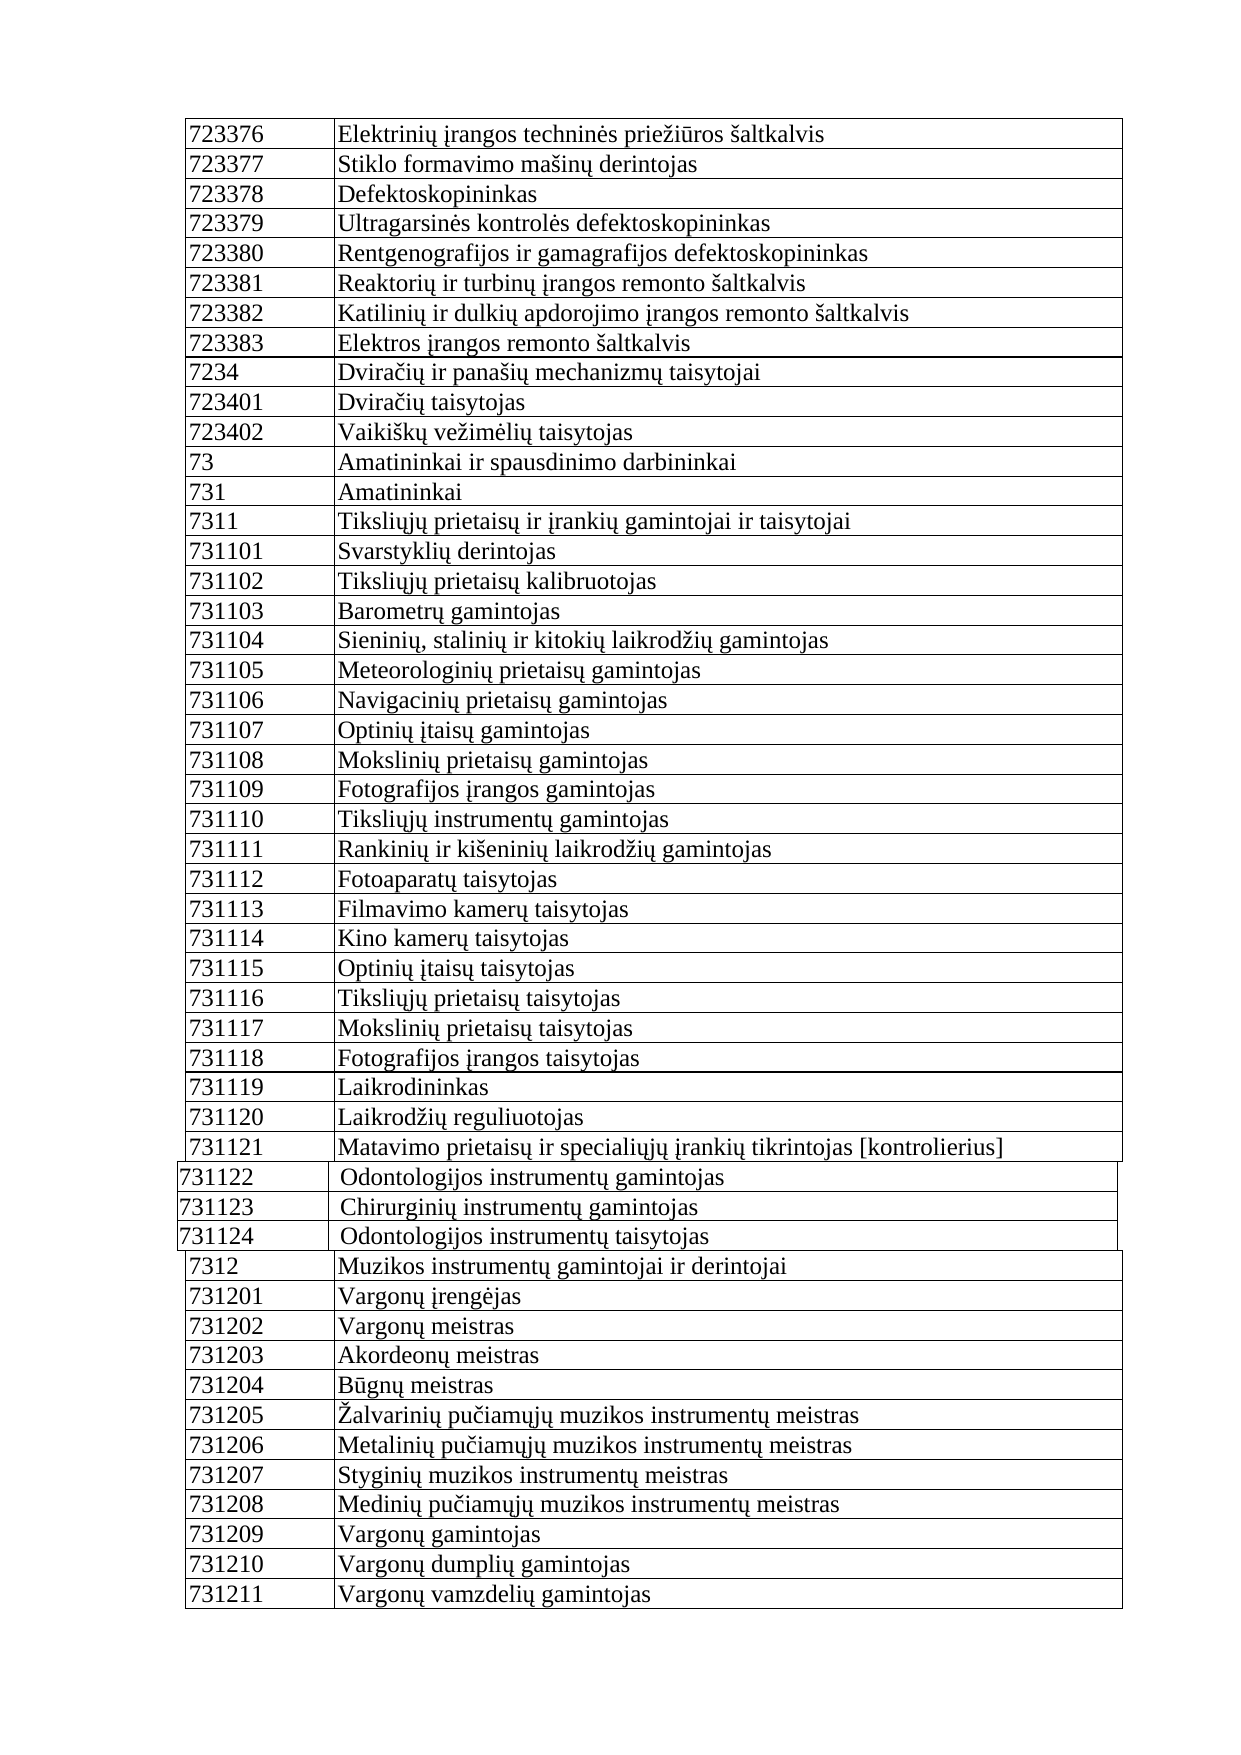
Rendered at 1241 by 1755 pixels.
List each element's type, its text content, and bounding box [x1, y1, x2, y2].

table_cell [177, 416, 185, 446]
table_cell [177, 625, 185, 654]
table_cell [177, 893, 185, 922]
table_cell Matavimo prietaisų ir specialiųjų įrankių tikrintojas [kontrolierius] [335, 1132, 1122, 1161]
table_cell 731108 [186, 745, 334, 773]
table_cell Chirurginių instrumentų gamintojas [329, 1192, 1117, 1220]
table_cell Elektrinių įrangos techninės priežiūros šaltkalvis [335, 119, 1122, 148]
table_cell [177, 684, 185, 714]
table_cell [177, 1429, 185, 1459]
table_cell [177, 744, 185, 773]
table_cell 723402 [186, 417, 334, 446]
table_cell Odontologijos instrumentų taisytojas [329, 1221, 1117, 1250]
table_cell [177, 1310, 185, 1339]
table_cell 731204 [186, 1370, 334, 1399]
table_cell 723378 [186, 179, 334, 207]
table_cell [177, 952, 185, 982]
table_cell [177, 923, 185, 952]
table_cell 723401 [186, 387, 334, 416]
table_cell 731207 [186, 1460, 334, 1488]
table_cell Žalvarinių pučiamųjų muzikos instrumentų meistras [335, 1400, 1122, 1429]
table_cell [177, 565, 185, 595]
table_cell 731111 [186, 834, 334, 863]
table_cell 731115 [186, 953, 334, 982]
table_cell Rankinių ir kišeninių laikrodžių gamintojas [335, 834, 1122, 863]
table_cell Barometrų gamintojas [335, 596, 1122, 624]
table_cell 731210 [186, 1549, 334, 1578]
table_cell 7312 [186, 1251, 334, 1280]
table_cell 731209 [186, 1519, 334, 1548]
table_cell 731102 [186, 566, 334, 595]
table_cell [177, 356, 185, 386]
table_cell Tiksliųjų prietaisų ir įrankių gamintojai ir taisytojai [335, 506, 1122, 535]
table_cell [177, 118, 185, 148]
table_cell Vargonų dumplių gamintojas [335, 1549, 1122, 1578]
table_cell Vargonų vamzdelių gamintojas [335, 1579, 1122, 1608]
table_cell [177, 535, 185, 565]
table_cell Ultragarsinės kontrolės defektoskopininkas [335, 209, 1122, 237]
table_cell [177, 1251, 185, 1280]
table_cell 723376 [186, 119, 334, 148]
table_cell 723383 [186, 328, 334, 356]
table_cell [1118, 1162, 1122, 1191]
table_cell 731123 [178, 1192, 328, 1220]
table_cell [177, 1012, 185, 1042]
table_cell [177, 148, 185, 178]
table_cell Tiksliųjų instrumentų gamintojas [335, 804, 1122, 833]
table_cell [177, 446, 185, 476]
table_cell [177, 178, 185, 207]
table_cell Svarstyklių derintojas [335, 536, 1122, 565]
table_cell [177, 1280, 185, 1310]
table_cell 731121 [186, 1132, 334, 1161]
table_cell [177, 1459, 185, 1488]
table_cell 7234 [186, 358, 334, 386]
table_cell Amatininkai ir spausdinimo darbininkai [335, 447, 1122, 476]
table_cell Styginių muzikos instrumentų meistras [335, 1460, 1122, 1488]
table_cell Elektros įrangos remonto šaltkalvis [335, 328, 1122, 356]
table_cell [177, 1042, 185, 1071]
table_cell [177, 1369, 185, 1399]
table_cell Būgnų meistras [335, 1370, 1122, 1399]
table_cell Vargonų meistras [335, 1311, 1122, 1339]
table_cell Meteorologinių prietaisų gamintojas [335, 655, 1122, 684]
table_cell [177, 297, 185, 327]
table_cell [177, 1548, 185, 1578]
table_cell 731109 [186, 775, 334, 803]
table_cell Fotoaparatų taisytojas [335, 864, 1122, 893]
table_cell 731120 [186, 1102, 334, 1131]
table_cell Amatininkai [335, 477, 1122, 505]
table_cell [177, 595, 185, 624]
table_cell Muzikos instrumentų gamintojai ir derintojai [335, 1251, 1122, 1280]
table_cell 731113 [186, 894, 334, 922]
table_cell Defektoskopininkas [335, 179, 1122, 207]
table_cell [177, 505, 185, 535]
table_cell [177, 714, 185, 744]
table_cell Fotografijos įrangos gamintojas [335, 775, 1122, 803]
table_cell Akordeonų meistras [335, 1341, 1122, 1369]
table_cell 731211 [186, 1579, 334, 1608]
table_cell Kino kamerų taisytojas [335, 924, 1122, 952]
table_cell Mokslinių prietaisų taisytojas [335, 1013, 1122, 1042]
table_cell 731106 [186, 685, 334, 714]
table_cell 731205 [186, 1400, 334, 1429]
table_cell [177, 803, 185, 833]
table_cell [177, 654, 185, 684]
table_cell 723377 [186, 149, 334, 178]
table_cell [177, 833, 185, 863]
table_cell 731201 [186, 1281, 334, 1310]
table_cell Optinių įtaisų taisytojas [335, 953, 1122, 982]
table_cell 723379 [186, 209, 334, 237]
table_cell 731114 [186, 924, 334, 952]
table_cell [177, 237, 185, 267]
table_cell Optinių įtaisų gamintojas [335, 715, 1122, 744]
table_cell 731119 [186, 1073, 334, 1101]
table_cell 731118 [186, 1043, 334, 1071]
table_cell [177, 1489, 185, 1518]
table_cell 731117 [186, 1013, 334, 1042]
table_cell 731110 [186, 804, 334, 833]
table_cell 7311 [186, 506, 334, 535]
table_cell [177, 386, 185, 416]
table_cell 731105 [186, 655, 334, 684]
table_cell Medinių pučiamųjų muzikos instrumentų meistras [335, 1490, 1122, 1518]
table_cell 731116 [186, 983, 334, 1012]
table_cell [177, 1518, 185, 1548]
table_cell [177, 1578, 185, 1608]
table_cell Dviračių ir panašių mechanizmų taisytojai [335, 358, 1122, 386]
table_cell 731202 [186, 1311, 334, 1339]
table_cell 731107 [186, 715, 334, 744]
table_cell 731206 [186, 1430, 334, 1459]
table_cell Fotografijos įrangos taisytojas [335, 1043, 1122, 1071]
table_cell [177, 327, 185, 356]
table_cell 731122 [178, 1162, 328, 1191]
table_cell 723381 [186, 268, 334, 297]
table_cell Katilinių ir dulkių apdorojimo įrangos remonto šaltkalvis [335, 298, 1122, 327]
table_cell 731104 [186, 626, 334, 654]
table_cell Laikrodžių reguliuotojas [335, 1102, 1122, 1131]
table_cell 731208 [186, 1490, 334, 1518]
table_cell [177, 1340, 185, 1369]
table_cell Metalinių pučiamųjų muzikos instrumentų meistras [335, 1430, 1122, 1459]
table_cell 723380 [186, 238, 334, 267]
table_cell [177, 1399, 185, 1429]
table_cell Laikrodininkas [335, 1073, 1122, 1101]
table_cell [1118, 1220, 1122, 1250]
table_cell 731 [186, 477, 334, 505]
table_cell Tiksliųjų prietaisų taisytojas [335, 983, 1122, 1012]
table_cell [177, 476, 185, 505]
table_cell Dviračių taisytojas [335, 387, 1122, 416]
table_cell [1118, 1191, 1122, 1220]
table_cell Rentgenografijos ir gamagrafijos defektoskopininkas [335, 238, 1122, 267]
table_cell Mokslinių prietaisų gamintojas [335, 745, 1122, 773]
table_cell Tiksliųjų prietaisų kalibruotojas [335, 566, 1122, 595]
table_cell [177, 982, 185, 1012]
table_cell 723382 [186, 298, 334, 327]
table_cell [177, 1101, 185, 1131]
table_cell [177, 208, 185, 237]
table_cell Odontologijos instrumentų gamintojas [329, 1162, 1117, 1191]
table_cell Vargonų gamintojas [335, 1519, 1122, 1548]
table_cell [177, 863, 185, 893]
table_cell 731101 [186, 536, 334, 565]
table_cell Filmavimo kamerų taisytojas [335, 894, 1122, 922]
table_cell Vaikiškų vežimėlių taisytojas [335, 417, 1122, 446]
table_cell 731112 [186, 864, 334, 893]
table_cell 731203 [186, 1341, 334, 1369]
table_cell [177, 774, 185, 803]
table_cell Reaktorių ir turbinų įrangos remonto šaltkalvis [335, 268, 1122, 297]
table_cell [177, 1071, 185, 1101]
table_cell Navigacinių prietaisų gamintojas [335, 685, 1122, 714]
table_cell [177, 1131, 185, 1161]
table_cell 731124 [178, 1221, 328, 1250]
table_cell Sieninių, stalinių ir kitokių laikrodžių gamintojas [335, 626, 1122, 654]
table_cell [177, 267, 185, 297]
table_cell Stiklo formavimo mašinų derintojas [335, 149, 1122, 178]
table_cell 731103 [186, 596, 334, 624]
table_cell Vargonų įrengėjas [335, 1281, 1122, 1310]
table_cell 73 [186, 447, 334, 476]
